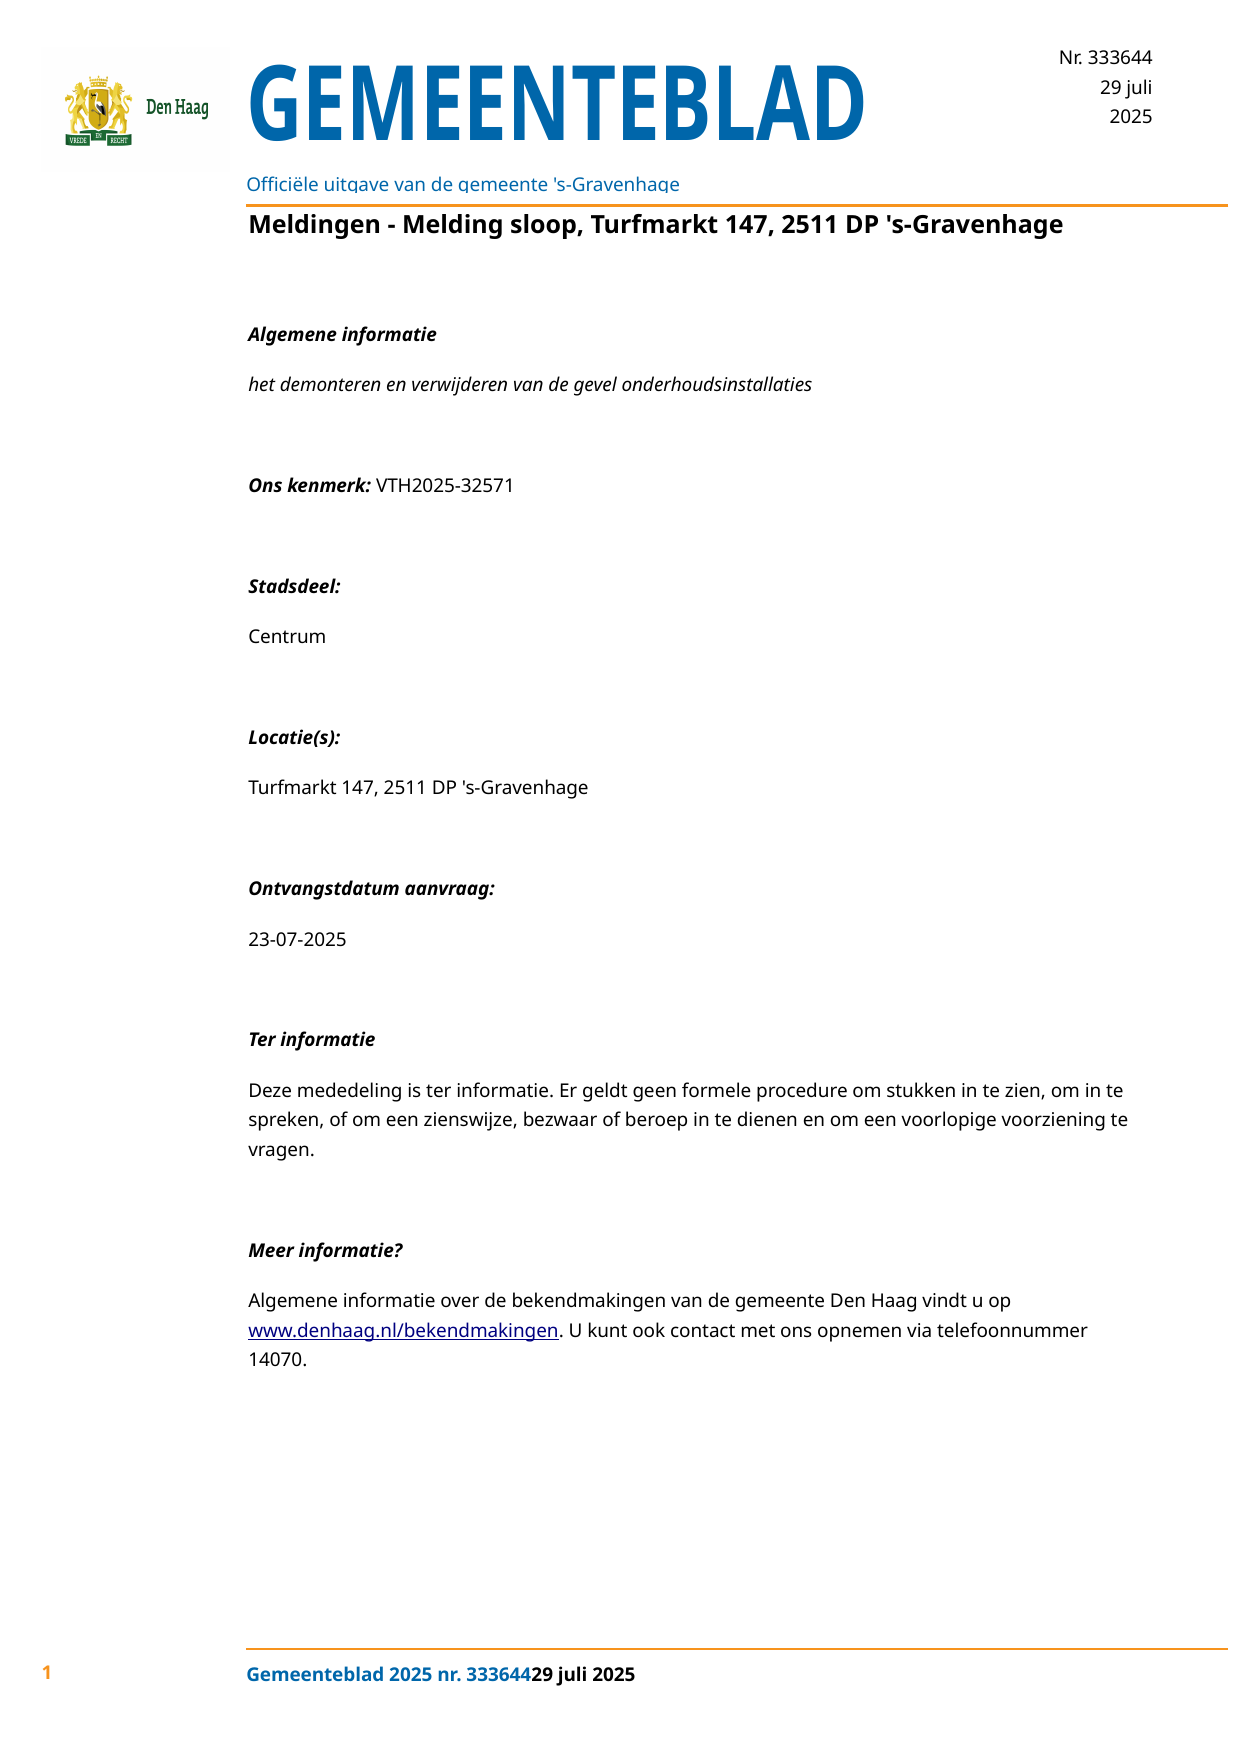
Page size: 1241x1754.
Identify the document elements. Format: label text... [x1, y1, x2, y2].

text Centrum [248, 623, 1152, 649]
text Deze mededeling is ter informatie. Er geldt geen formele procedure om stukken in te zien, om in te spreken, of om een zienswijze, bezwaar of beroep in te dienen en om een voorlopige voorziening te vragen. [248, 1077, 1152, 1162]
text Stadsdeel: [248, 573, 1152, 598]
text Algemene informatie [248, 321, 1152, 346]
text Ons kenmerk: VTH2025-32571 [248, 472, 1152, 498]
text Locatie(s): [248, 724, 1152, 750]
text Ter informatie [248, 1027, 1152, 1052]
text Turfmarkt 147, 2511 DP 's-Gravenhage [248, 774, 1152, 800]
text Ontvangstdatum aanvraag: [248, 875, 1152, 901]
picture [41, 47, 231, 172]
text 23-07-2025 [248, 926, 1152, 951]
text Algemene informatie over de bekendmakingen van de gemeente Den Haag vindt u op www.denhaag.nl/bekendmakingen. U kunt ook contact met ons opnemen via telefoonnummer 14070. [248, 1287, 1152, 1372]
text het demonteren en verwijderen van de gevel onderhoudsinstallaties [248, 371, 1152, 397]
text Meer informatie? [248, 1237, 1152, 1263]
text Meldingen - Melding sloop, Turfmarkt 147, 2511 DP 's-Gravenhage [248, 207, 1152, 241]
